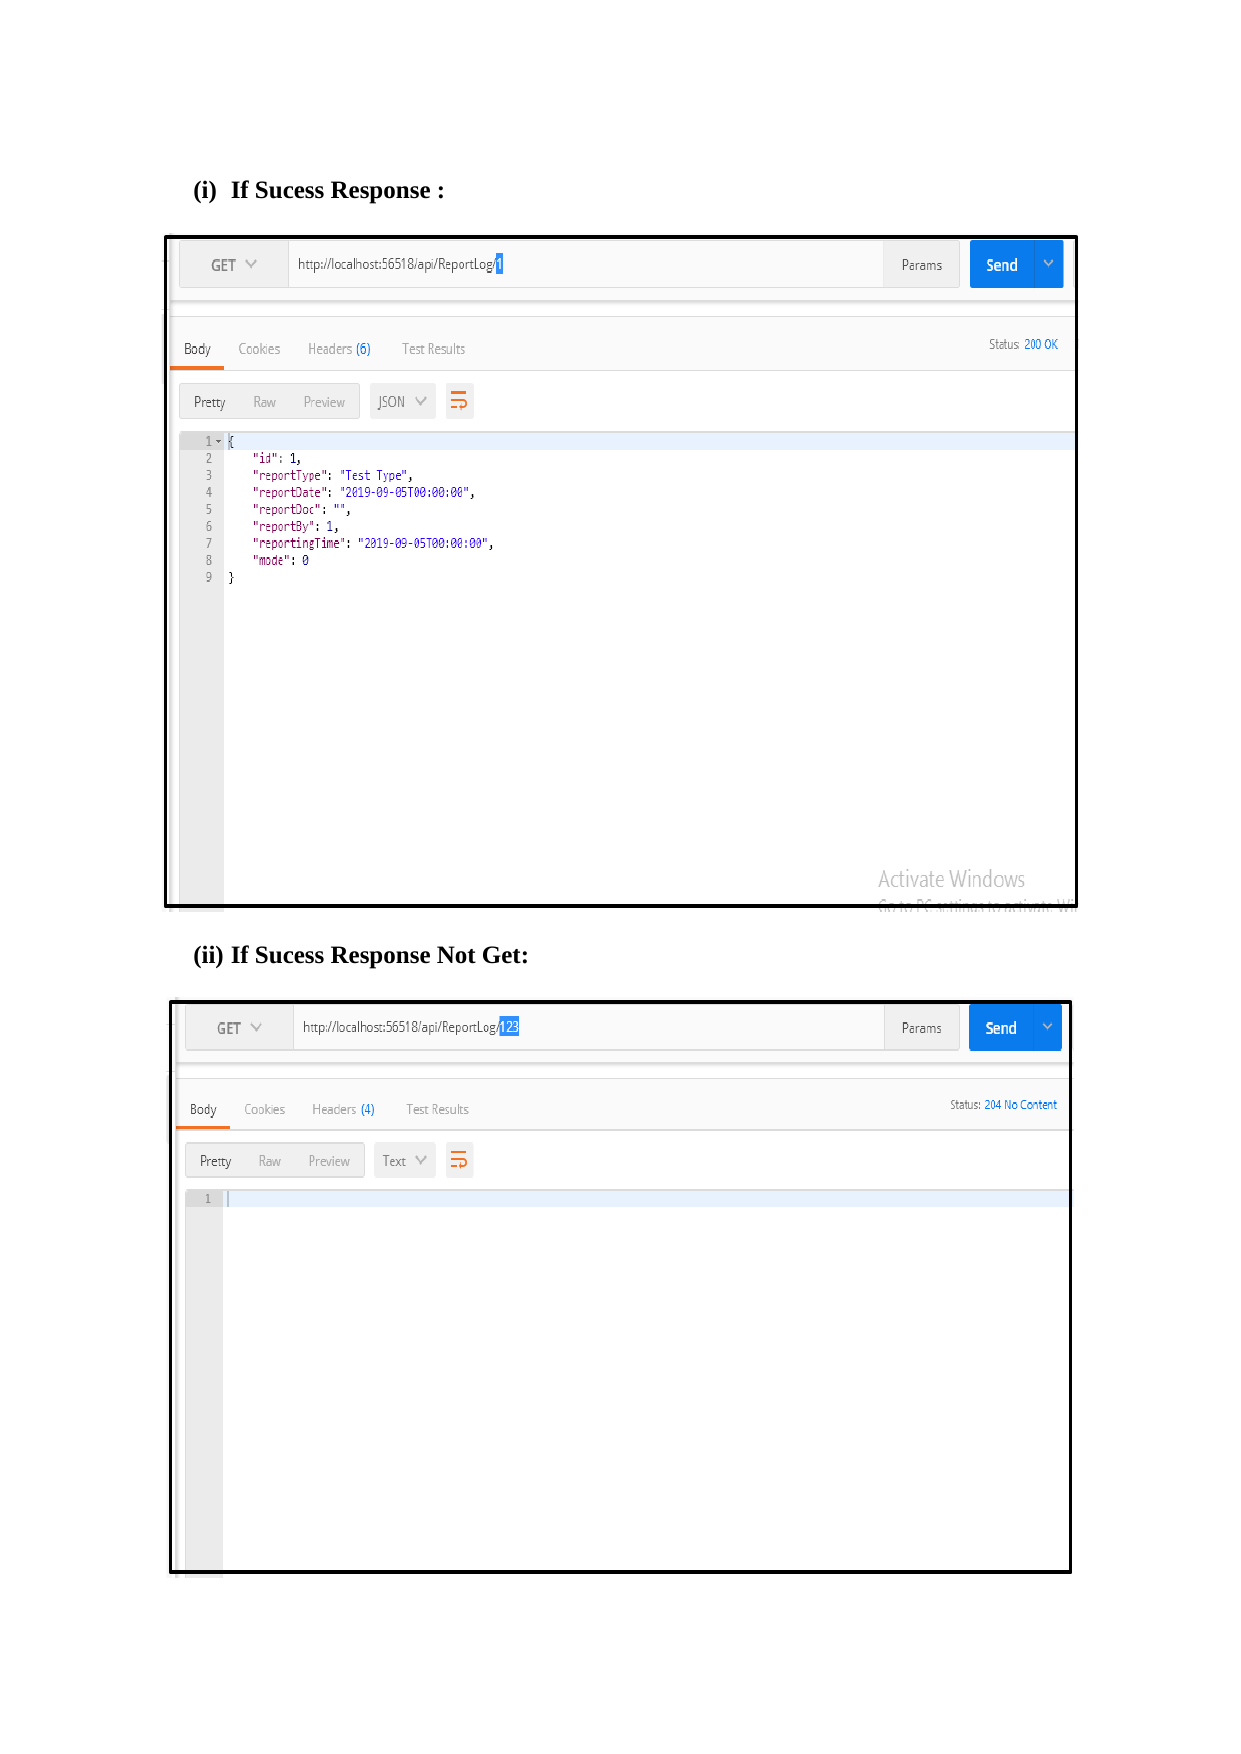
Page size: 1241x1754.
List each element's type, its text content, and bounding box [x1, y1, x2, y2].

picture [166, 997, 1074, 1578]
list If Sucess Response Not Get: [193, 940, 1122, 969]
list If Sucess Response : [193, 176, 1122, 204]
picture [161, 233, 1079, 912]
